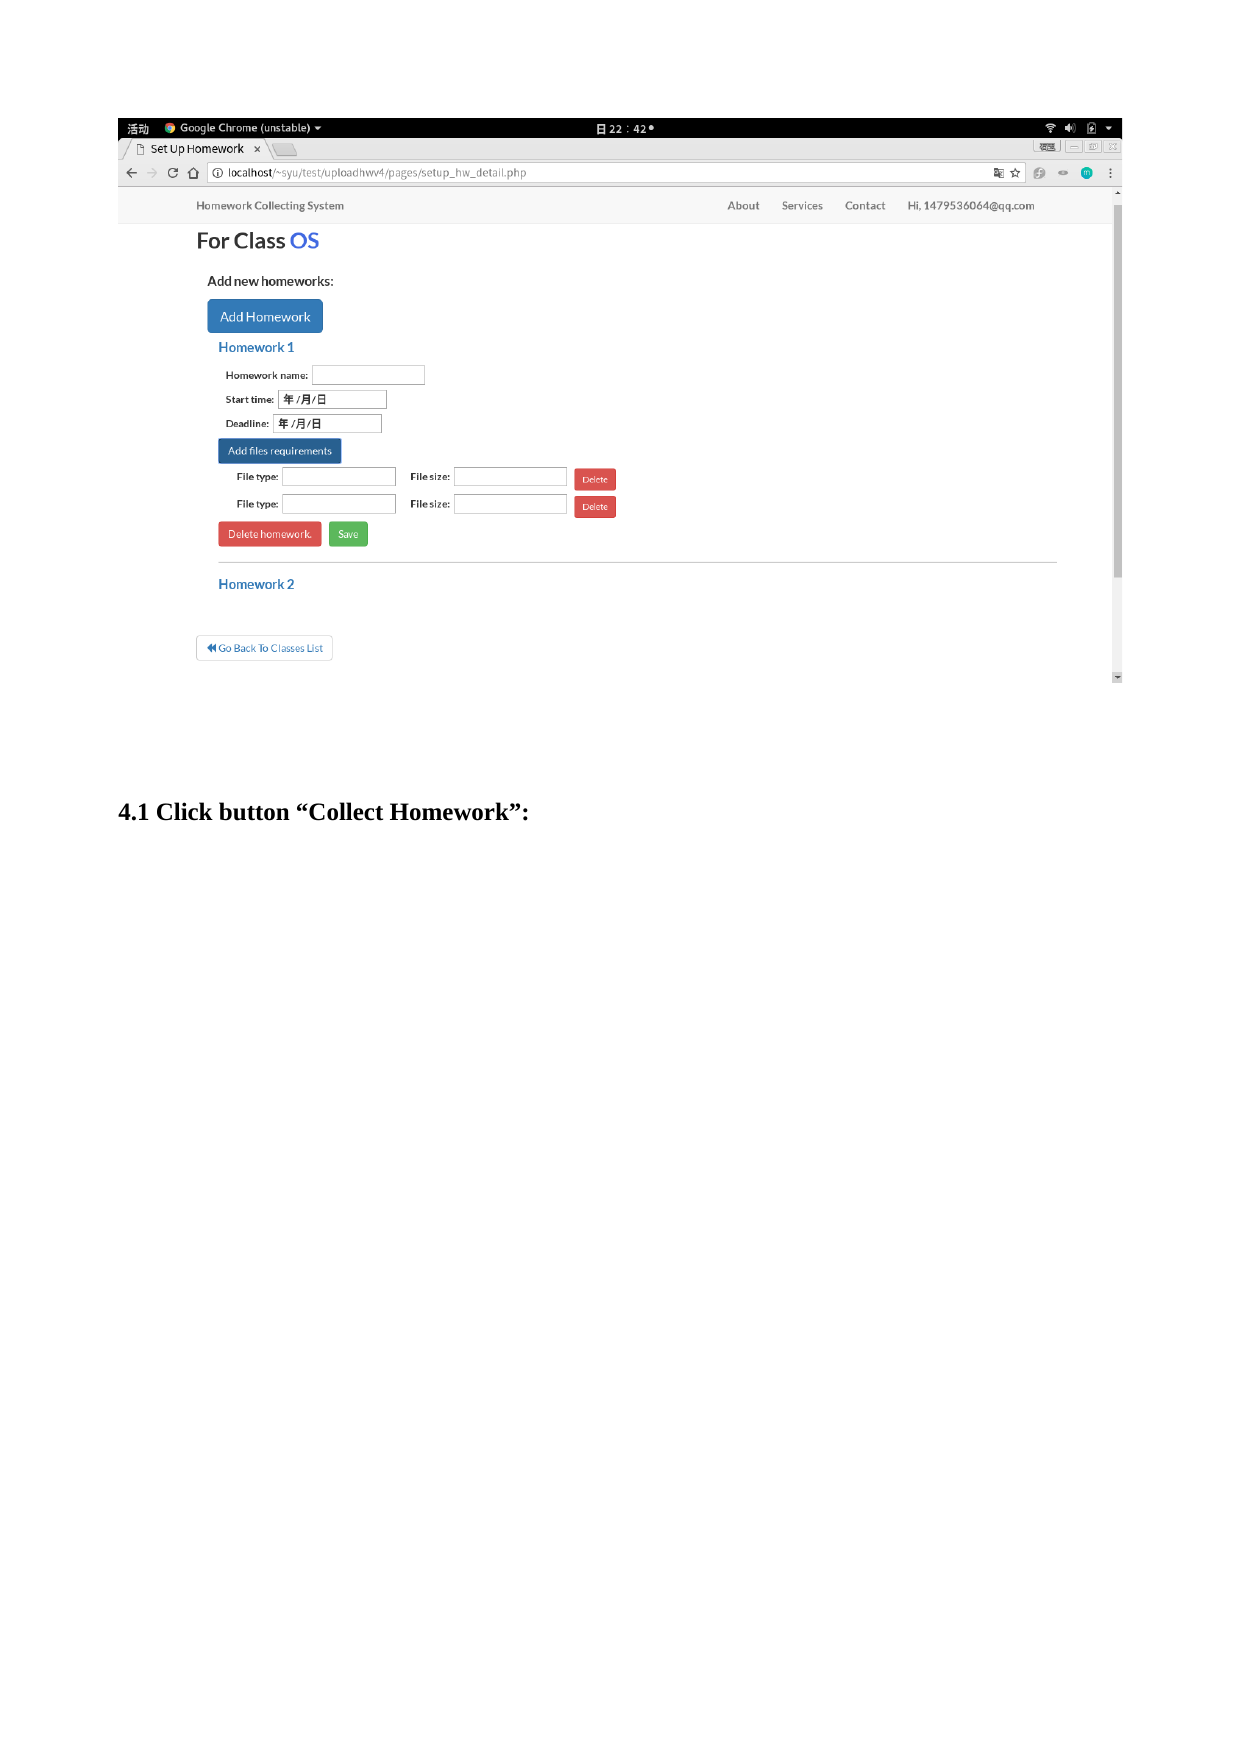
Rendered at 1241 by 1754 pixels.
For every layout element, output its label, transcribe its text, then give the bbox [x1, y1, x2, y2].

picture [118, 118, 1123, 683]
text 4.1 Click button “Collect Homework”: [118, 797, 1122, 826]
